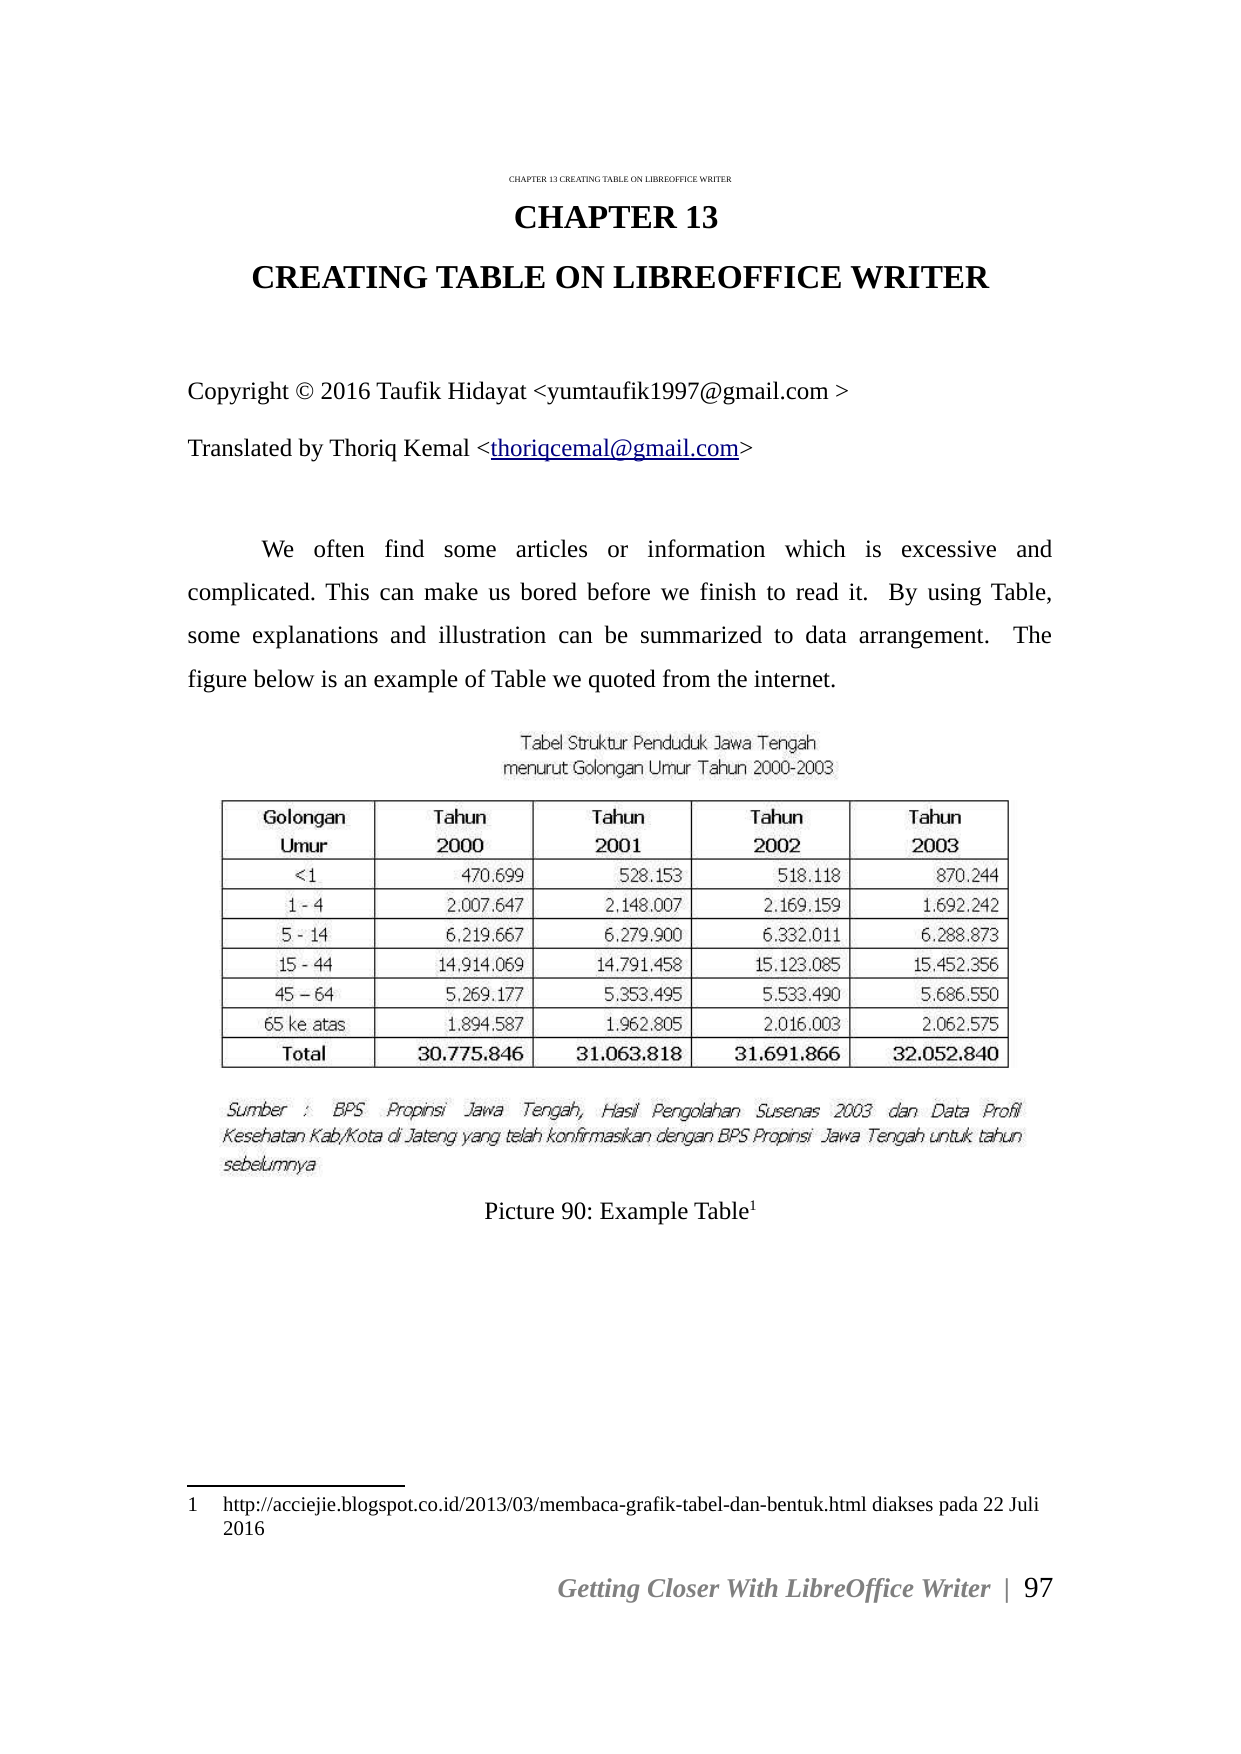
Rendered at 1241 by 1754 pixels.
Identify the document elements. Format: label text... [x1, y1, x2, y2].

subtitle CHAPTER 13 CREATING TABLE ON LIBREOFFICE WRITER [187, 175, 1053, 184]
text http://acciejie.blogspot.co.id/2013/03/membaca-grafik-tabel-dan-bentuk.html diakses pada 22 Juli 2016 [187, 1492, 1053, 1540]
text CHAPTER 13 [187, 197, 1053, 235]
picture [211, 721, 1030, 1182]
text Translated by Thoriq Kemal <thoriqcemal@gmail.com> [187, 433, 1053, 462]
text We often find some articles or information which is excessive and complicated. This can make us bored before we finish to read it. By using Table, some explanations and illustration can be summarized to data arrangement. The figure below is an example of Table we quoted from the internet. [187, 534, 1053, 692]
text Picture 90: Example Table [187, 1182, 1053, 1225]
text Copyright © 2016 Taufik Hidayat <yumtaufik1997@gmail.com > [187, 376, 1053, 404]
text CREATING TABLE ON LIBREOFFICE WRITER [187, 258, 1053, 296]
